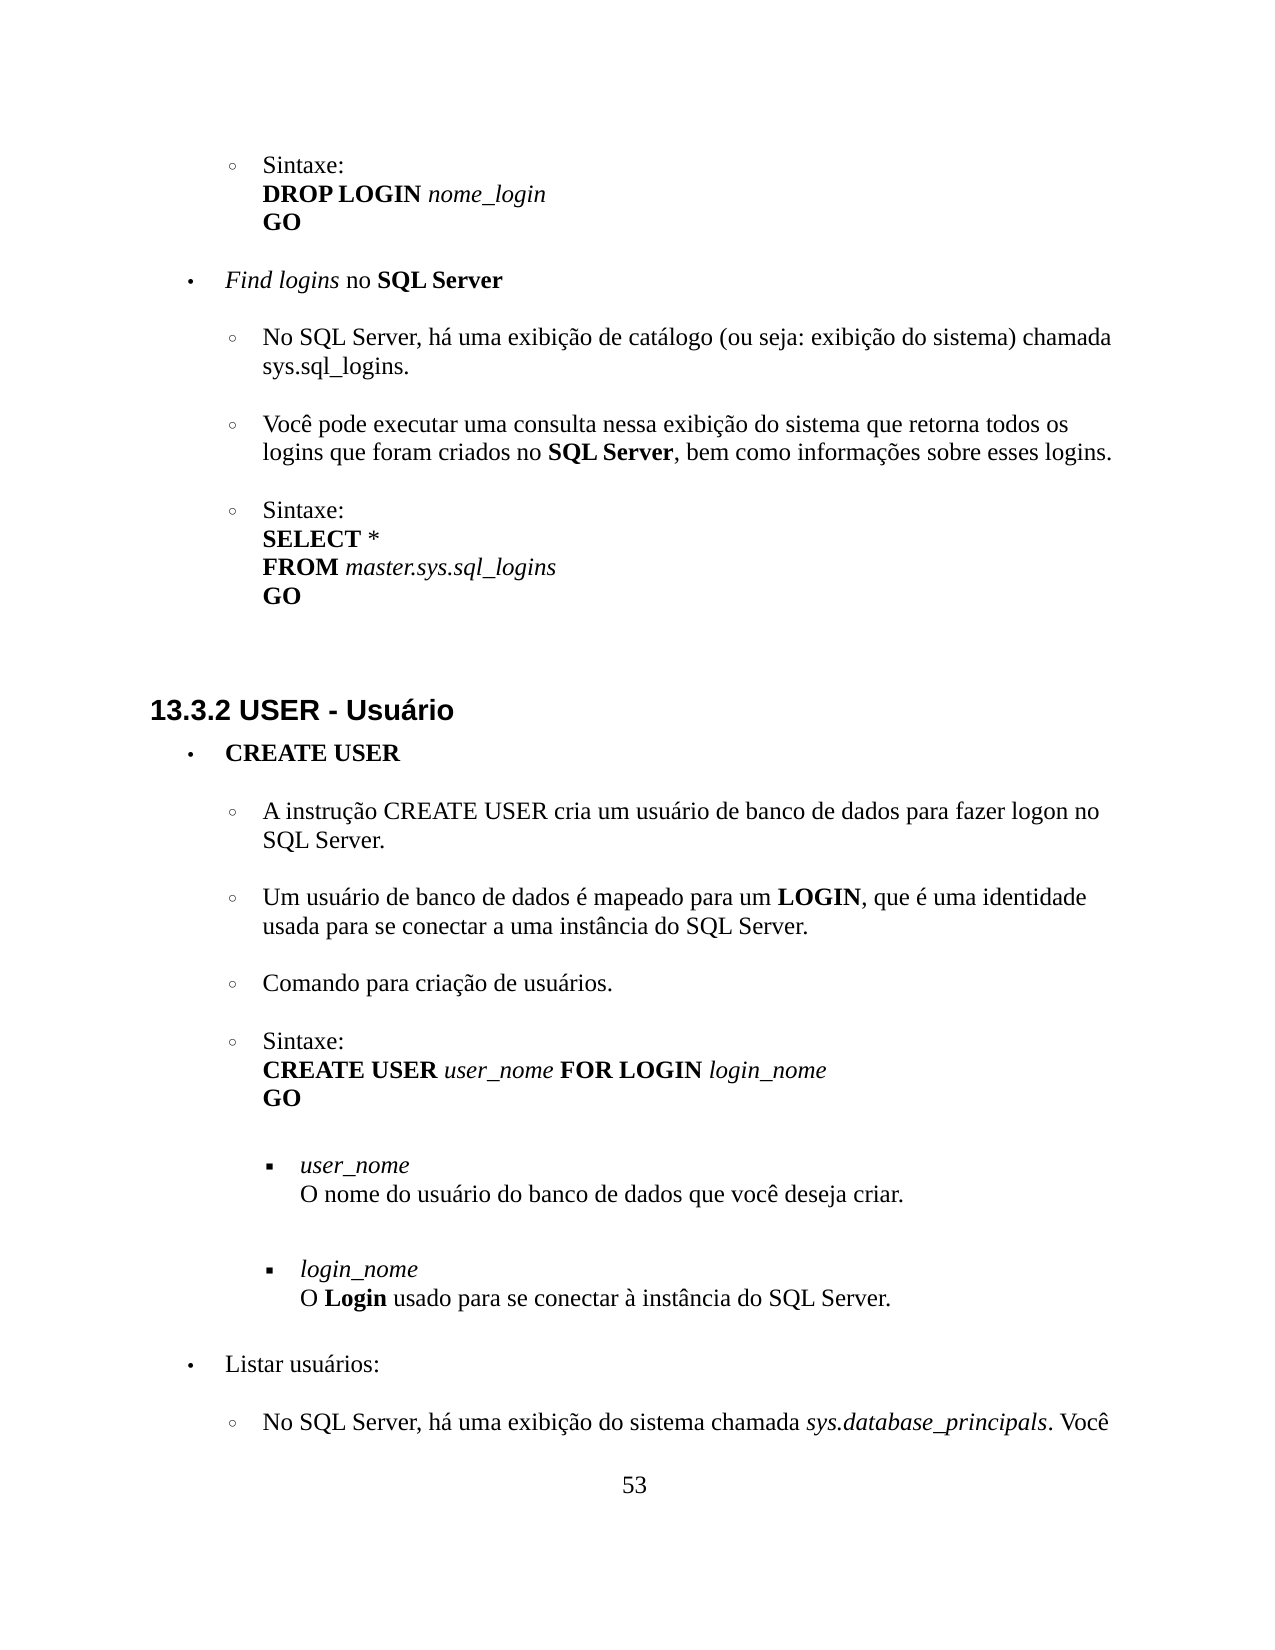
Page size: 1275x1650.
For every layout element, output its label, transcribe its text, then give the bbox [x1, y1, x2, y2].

list CREATE USER [187, 738, 1125, 796]
list user_nome O nome do usuário do banco de dados que você deseja criar. [262, 1150, 1125, 1236]
list Você pode executar uma consulta nessa exibição do sistema que retorna todos os logins que foram criados no SQL Server, bem como informações sobre esses logins. [225, 409, 1125, 495]
list No SQL Server, há uma exibição do sistema chamada sys.database_principals. Você [225, 1407, 1125, 1436]
list Comando para criação de usuários. [225, 968, 1125, 1026]
list Listar usuários: [187, 1349, 1125, 1407]
subtitle 13.3.2 USER - Usuário [150, 692, 1125, 726]
list login_nome O Login usado para se conectar à instância do SQL Server. [262, 1254, 1125, 1340]
list Sintaxe: DROP LOGIN nome_login GO [225, 150, 1125, 265]
list Sintaxe: CREATE USER user_nome FOR LOGIN login_nome GO [225, 1026, 1125, 1141]
list A instrução CREATE USER cria um usuário de banco de dados para fazer logon no SQL Server. [225, 796, 1125, 882]
list No SQL Server, há uma exibição de catálogo (ou seja: exibição do sistema) chamada sys.sql_logins. [225, 322, 1125, 409]
list Sintaxe: SELECT * FROM master.sys.sql_logins GO [225, 495, 1125, 639]
list Find logins no SQL Server [187, 265, 1125, 322]
list Um usuário de banco de dados é mapeado para um LOGIN, que é uma identidade usada para se conectar a uma instância do SQL Server. [225, 882, 1125, 968]
